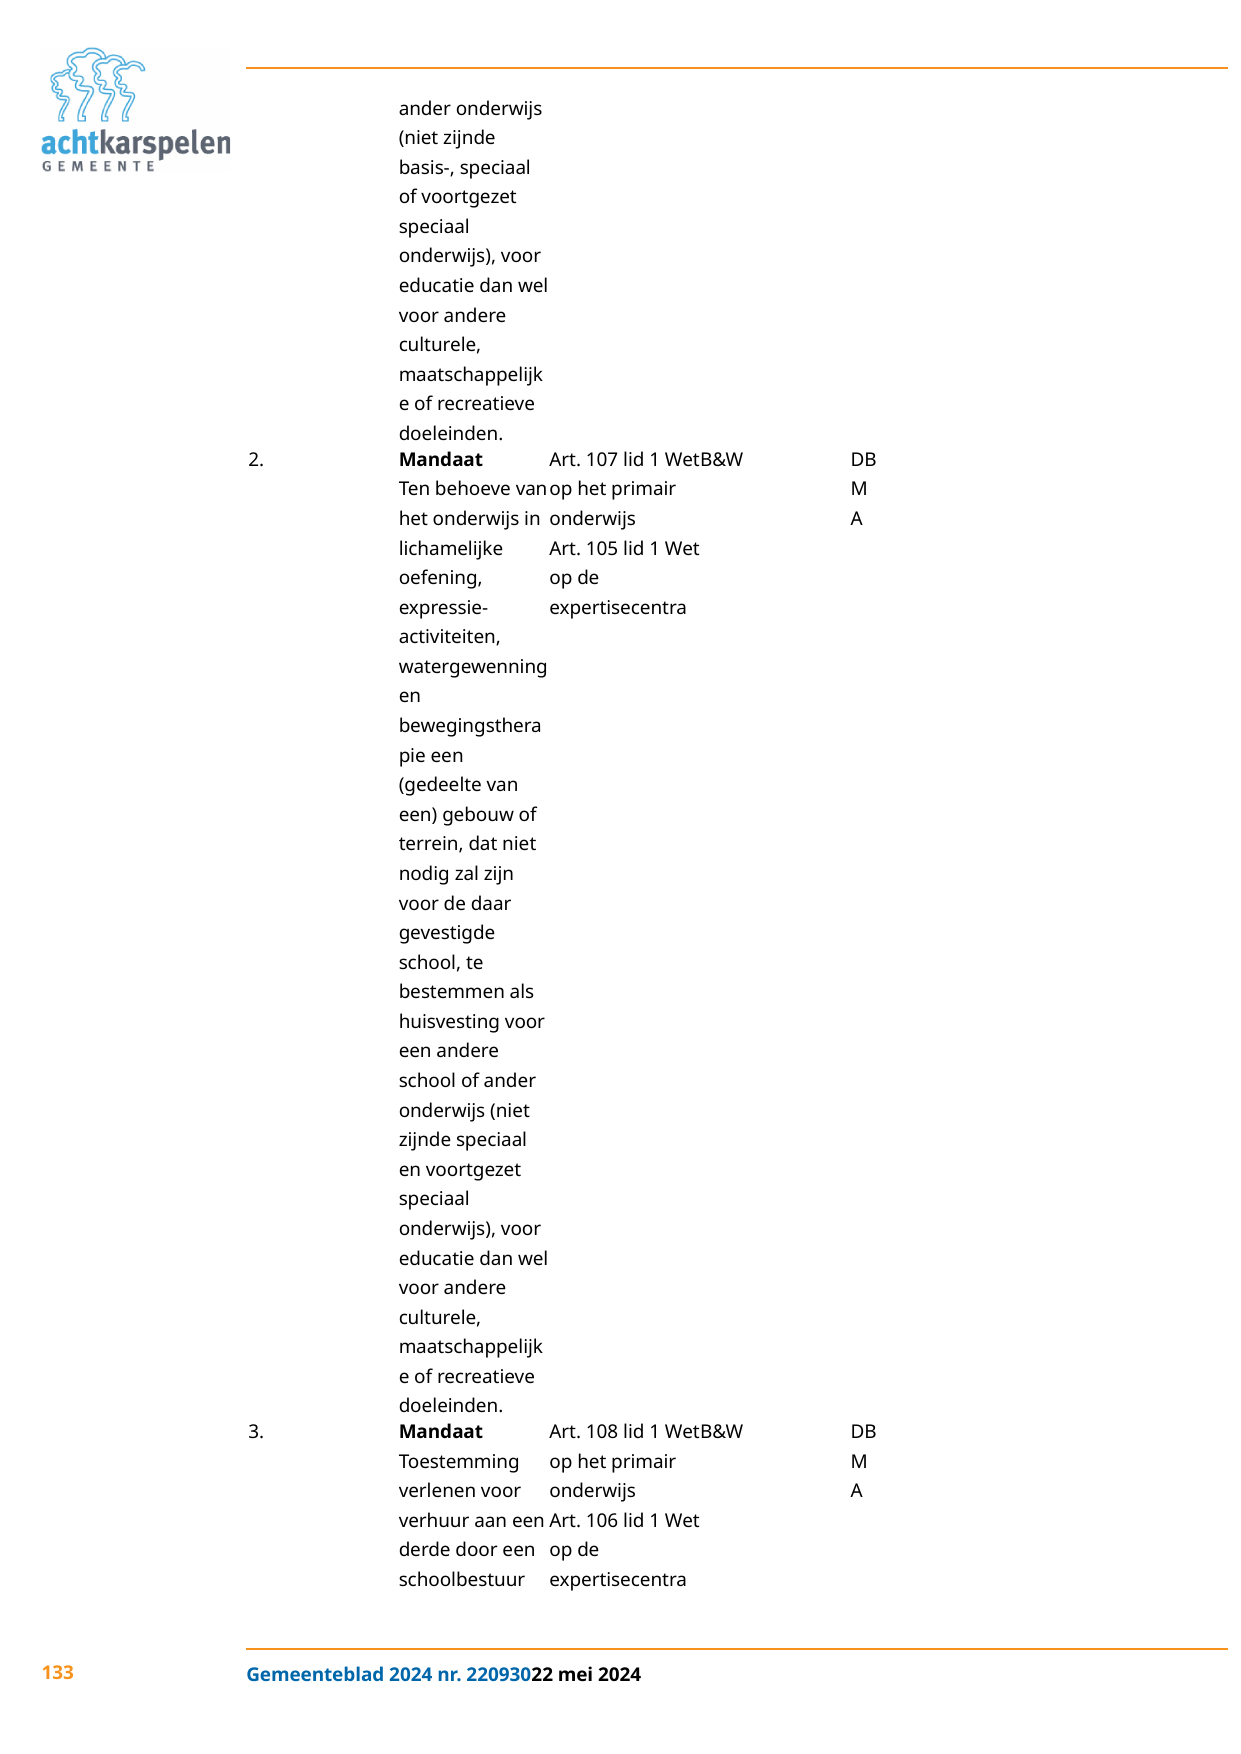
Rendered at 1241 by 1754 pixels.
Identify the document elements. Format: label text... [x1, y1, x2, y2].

table_cell [700, 95, 850, 446]
table_cell 3. [248, 1418, 398, 1592]
table_cell ander onderwijs (niet zijnde basis-, speciaal of voortgezet speciaal onderwijs), voor educatie dan wel voor andere culturele, maatschappelijke of recreatieve doeleinden. [399, 95, 549, 446]
table_cell [1001, 446, 1152, 1418]
table_cell Mandaat Toestemming verlenen voor verhuur aan een derde door een schoolbestuur [399, 1418, 549, 1592]
table_cell [549, 95, 700, 446]
table_cell [248, 95, 398, 446]
table_cell Mandaat Ten behoeve van het onderwijs in lichamelijke oefening, expressie-activiteiten, watergewenning en bewegingstherapie een (gedeelte van een) gebouw of terrein, dat niet nodig zal zijn voor de daar gevestigde school, te bestemmen als huisvesting voor een andere school of ander onderwijs (niet zijnde speciaal en voortgezet speciaal onderwijs), voor educatie dan wel voor andere culturele, maatschappelijke of recreatieve doeleinden. [399, 446, 549, 1418]
table_cell Art. 107 lid 1 Wet op het primair onderwijs Art. 105 lid 1 Wet op de expertisecentra [549, 446, 700, 1418]
table_cell [1001, 95, 1152, 446]
table_cell DB M A [850, 1418, 1001, 1592]
picture [41, 47, 231, 172]
table_cell [1001, 1418, 1152, 1592]
table_cell [850, 95, 1001, 446]
table_cell Art. 108 lid 1 Wet op het primair onderwijs Art. 106 lid 1 Wet op de expertisecentra [549, 1418, 700, 1592]
table_cell B&W [700, 1418, 850, 1592]
table_cell B&W [700, 446, 850, 1418]
table_cell 2. [248, 446, 398, 1418]
table_cell DB M A [850, 446, 1001, 1418]
